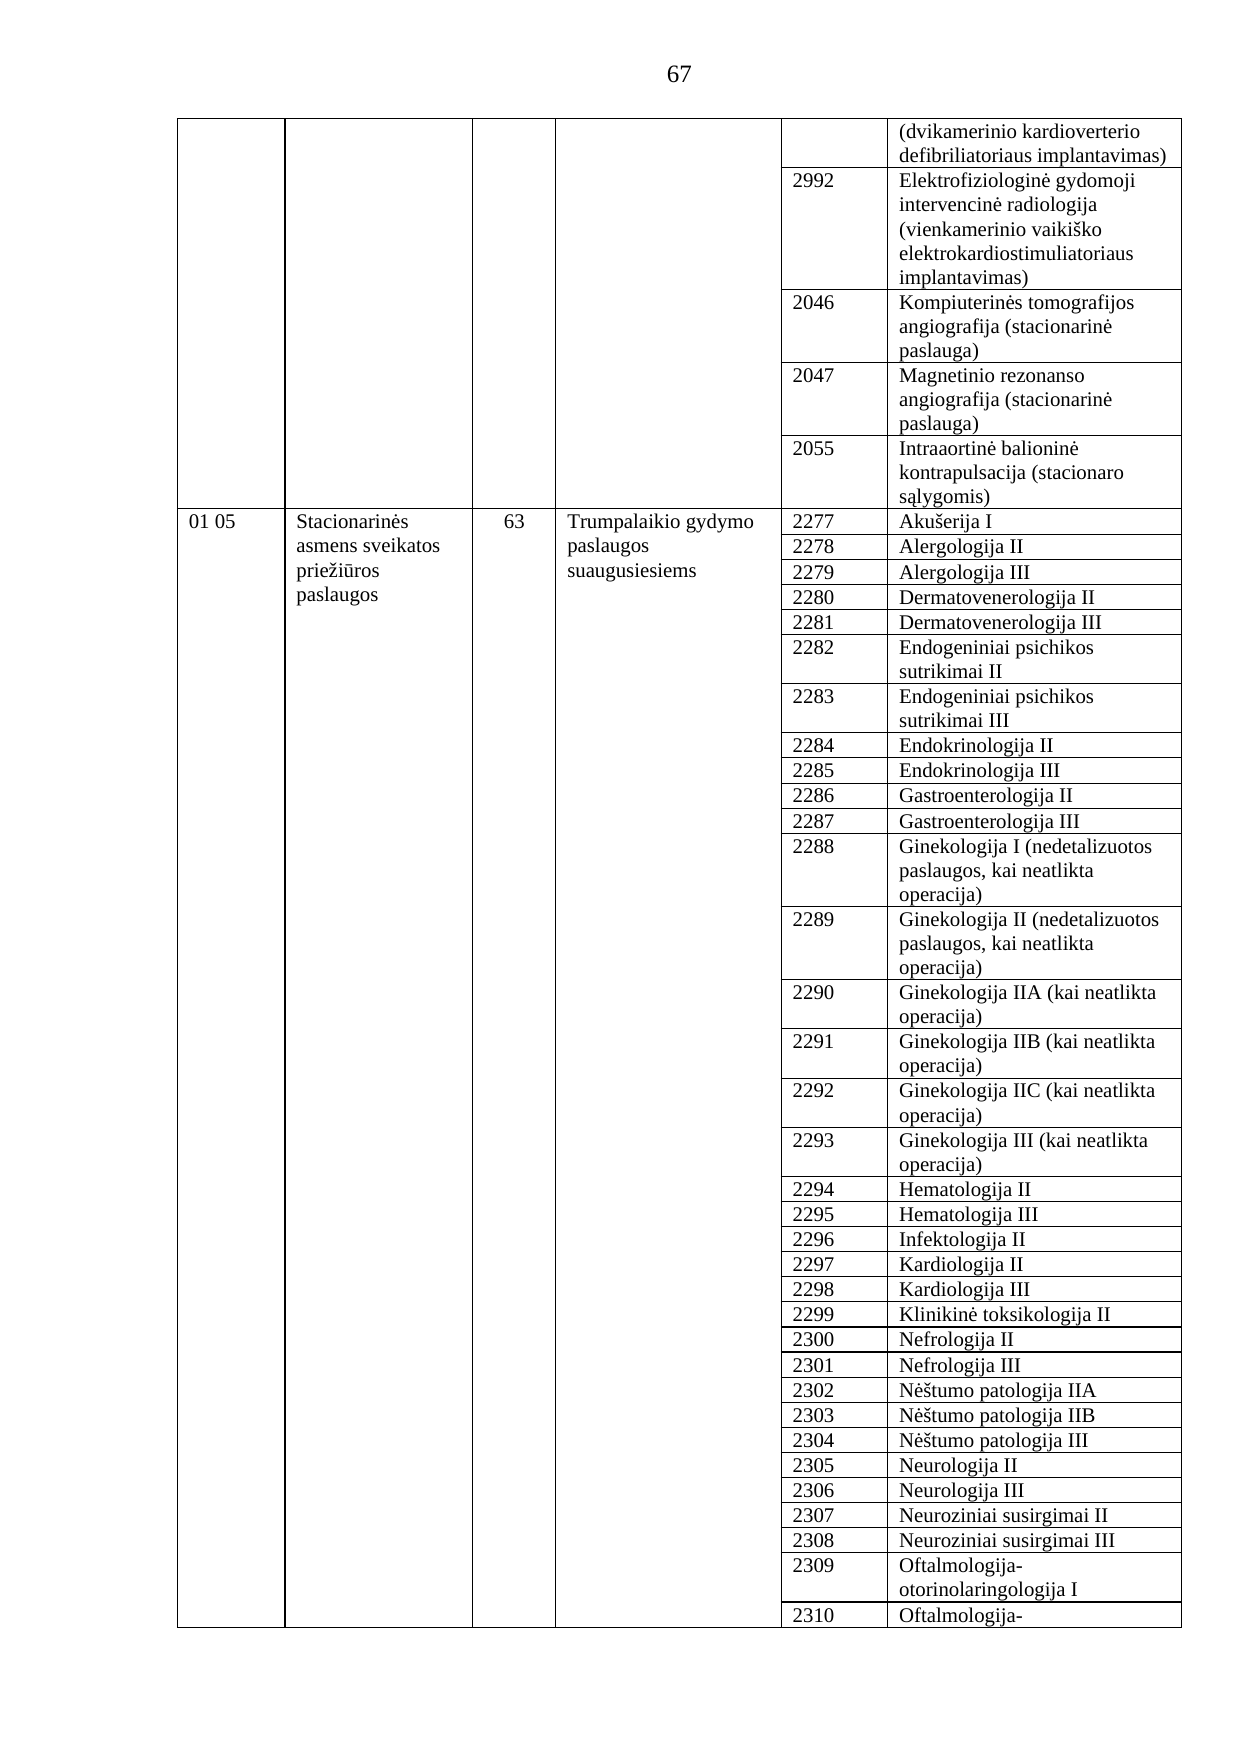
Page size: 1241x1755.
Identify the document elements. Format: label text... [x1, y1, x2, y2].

table_cell Stacionarinės asmens sveikatos priežiūros paslaugos [286, 509, 472, 1627]
table_cell 2280 [782, 585, 887, 609]
table_cell Nėštumo patologija IIB [888, 1403, 1181, 1427]
table_cell (dvikamerinio kardioverterio defibriliatoriaus implantavimas) [888, 119, 1181, 167]
table_cell 2302 [782, 1378, 887, 1402]
table_cell 2047 [782, 363, 887, 435]
table_cell Nefrologija III [888, 1353, 1181, 1377]
table_cell 2301 [782, 1353, 887, 1377]
table_cell 2291 [782, 1029, 887, 1077]
table_cell [286, 119, 472, 508]
table_cell 2279 [782, 560, 887, 584]
table_cell Neurologija II [888, 1453, 1181, 1477]
table_cell Kardiologija II [888, 1252, 1181, 1276]
table_cell 2278 [782, 535, 887, 558]
table_cell Elektrofiziologinė gydomoji intervencinė radiologija (vienkamerinio vaikiško elektrokardiostimuliatoriaus implantavimas) [888, 168, 1181, 289]
table_cell Ginekologija II (nedetalizuotos paslaugos, kai neatlikta operacija) [888, 907, 1181, 979]
table_cell 2290 [782, 980, 887, 1028]
table_cell [556, 119, 781, 508]
table_cell 2286 [782, 784, 887, 807]
table_cell 2282 [782, 635, 887, 683]
table_cell 2307 [782, 1503, 887, 1527]
table_cell Nėštumo patologija III [888, 1428, 1181, 1452]
table_cell 2310 [782, 1603, 887, 1627]
table_cell Nefrologija II [888, 1328, 1181, 1351]
table_cell 2277 [782, 509, 887, 533]
table_cell Trumpalaikio gydymo paslaugos suaugusiesiems [556, 509, 781, 1627]
table_cell Alergologija III [888, 560, 1181, 584]
table_cell Endogeniniai psichikos sutrikimai II [888, 635, 1181, 683]
table_cell 2299 [782, 1302, 887, 1326]
table_cell 2306 [782, 1478, 887, 1502]
table_cell Klinikinė toksikologija II [888, 1302, 1181, 1326]
table_cell 2300 [782, 1328, 887, 1351]
table_cell Neuroziniai susirgimai III [888, 1528, 1181, 1552]
table_cell Ginekologija IIB (kai neatlikta operacija) [888, 1029, 1181, 1077]
table_cell 2294 [782, 1177, 887, 1201]
table_cell Ginekologija I (nedetalizuotos paslaugos, kai neatlikta operacija) [888, 834, 1181, 906]
table_cell Alergologija II [888, 535, 1181, 558]
table_cell [178, 119, 284, 508]
table_cell 2289 [782, 907, 887, 979]
table_cell 2292 [782, 1079, 887, 1127]
table_cell 2055 [782, 436, 887, 508]
table_cell Ginekologija IIA (kai neatlikta operacija) [888, 980, 1181, 1028]
table_cell Akušerija I [888, 509, 1181, 533]
table_cell 63 [473, 509, 555, 1627]
table_cell 2283 [782, 684, 887, 732]
table_cell Ginekologija IIC (kai neatlikta operacija) [888, 1079, 1181, 1127]
table_cell Nėštumo patologija IIA [888, 1378, 1181, 1402]
table_cell [782, 119, 887, 167]
table_cell 2305 [782, 1453, 887, 1477]
table_cell 2308 [782, 1528, 887, 1552]
table_cell Hematologija II [888, 1177, 1181, 1201]
table_cell Dermatovenerologija III [888, 610, 1181, 634]
table_cell Intraaortinė balioninė kontrapulsacija (stacionaro sąlygomis) [888, 436, 1181, 508]
table_cell 2309 [782, 1553, 887, 1601]
table_cell Neurologija III [888, 1478, 1181, 1502]
table_cell 2285 [782, 758, 887, 782]
table_cell Endokrinologija III [888, 758, 1181, 782]
table_cell Magnetinio rezonanso angiografija (stacionarinė paslauga) [888, 363, 1181, 435]
table_cell 2293 [782, 1128, 887, 1176]
table_cell Infektologija II [888, 1227, 1181, 1251]
table_cell 2297 [782, 1252, 887, 1276]
table_cell Neuroziniai susirgimai II [888, 1503, 1181, 1527]
table_cell 01 05 [178, 509, 284, 1627]
table_cell Ginekologija III (kai neatlikta operacija) [888, 1128, 1181, 1176]
table_cell 2296 [782, 1227, 887, 1251]
table_cell 2304 [782, 1428, 887, 1452]
table_cell Oftalmologija- [888, 1603, 1181, 1627]
table_cell 2284 [782, 733, 887, 757]
table_cell Kompiuterinės tomografijos angiografija (stacionarinė paslauga) [888, 290, 1181, 362]
table_cell Gastroenterologija III [888, 809, 1181, 833]
table_cell 2046 [782, 290, 887, 362]
table_cell 2281 [782, 610, 887, 634]
table_cell 2288 [782, 834, 887, 906]
table_cell 2295 [782, 1202, 887, 1226]
table_cell Hematologija III [888, 1202, 1181, 1226]
table_cell 2992 [782, 168, 887, 289]
table_cell [473, 119, 555, 508]
table_cell Gastroenterologija II [888, 784, 1181, 807]
table_cell Endogeniniai psichikos sutrikimai III [888, 684, 1181, 732]
table_cell 2303 [782, 1403, 887, 1427]
table_cell Kardiologija III [888, 1277, 1181, 1301]
table_cell Dermatovenerologija II [888, 585, 1181, 609]
table_cell 2287 [782, 809, 887, 833]
table_cell Endokrinologija II [888, 733, 1181, 757]
table_cell 2298 [782, 1277, 887, 1301]
table_cell Oftalmologija-otorinolaringologija I [888, 1553, 1181, 1601]
